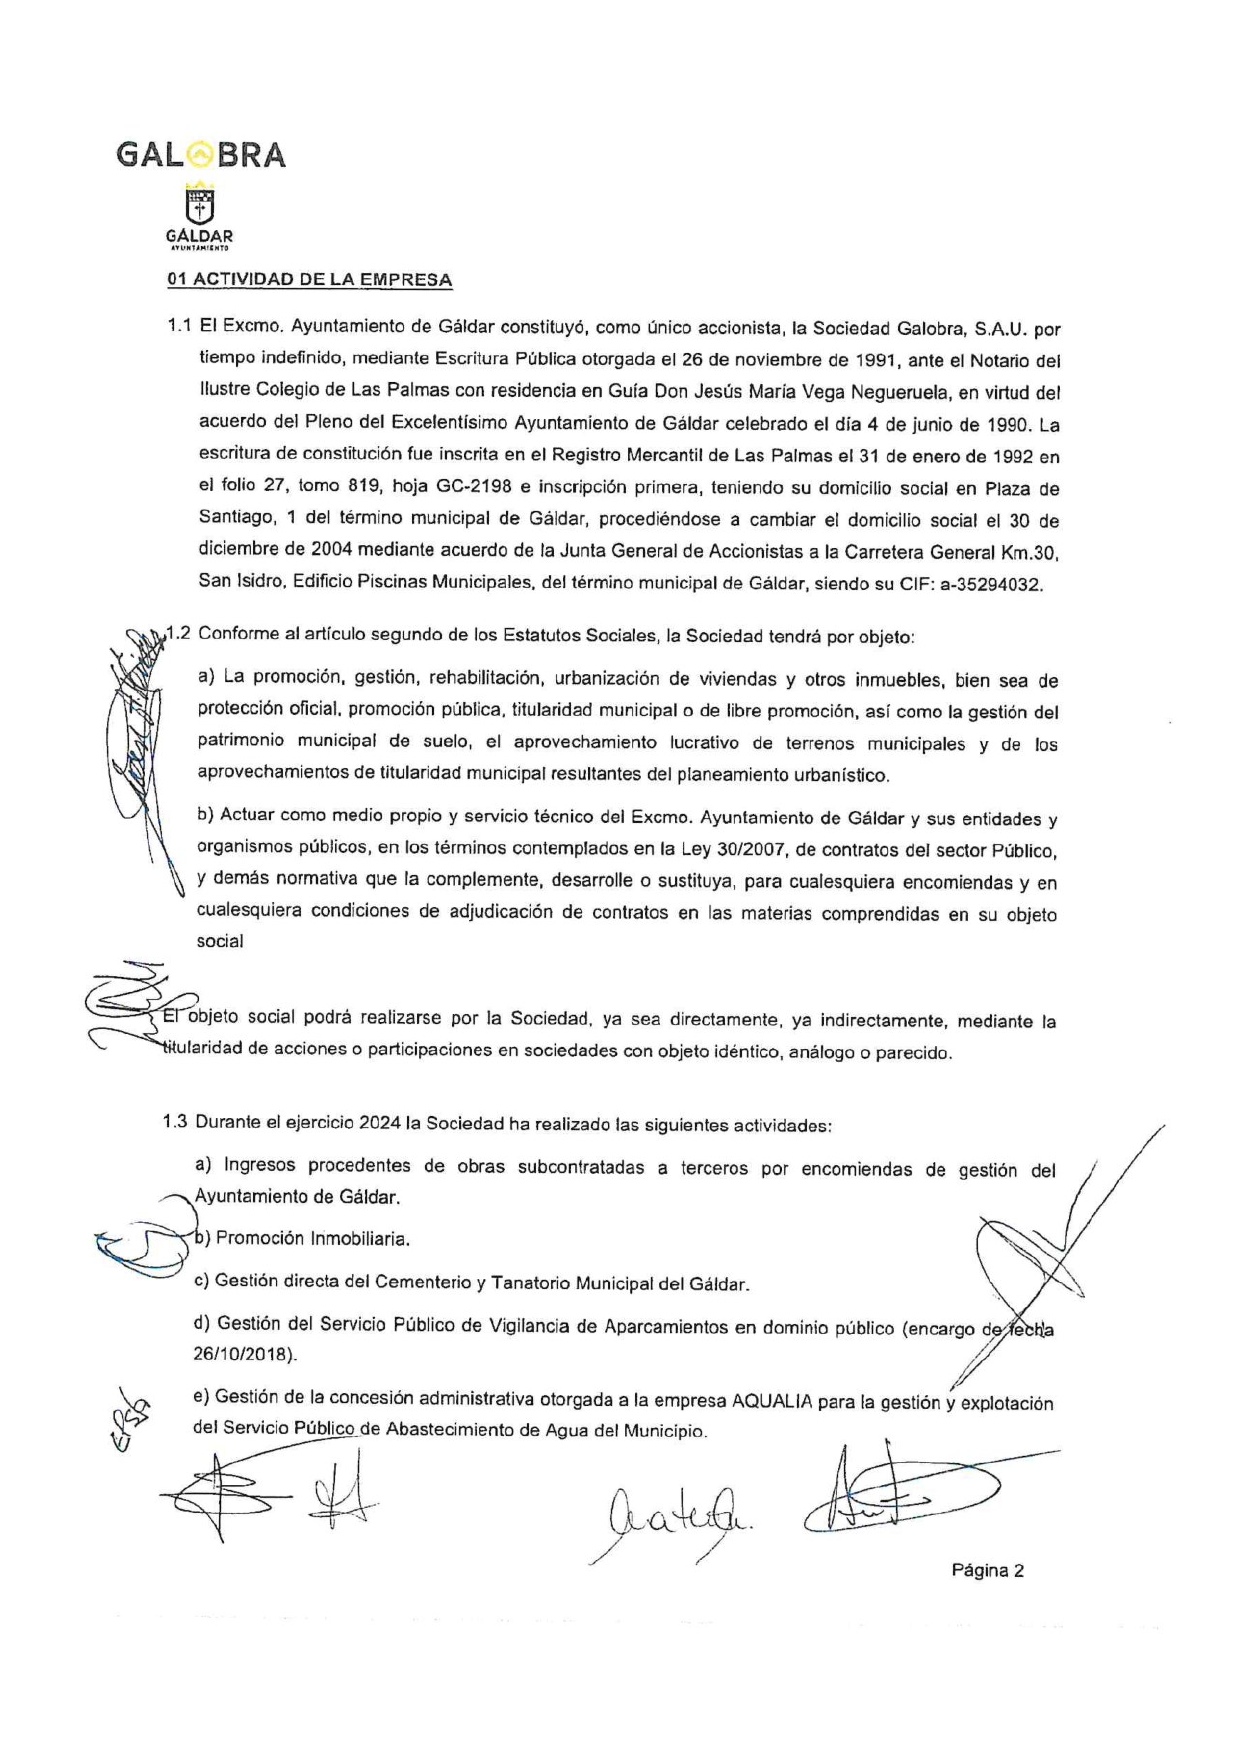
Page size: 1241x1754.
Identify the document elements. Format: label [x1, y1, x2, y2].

picture [47, 47, 1193, 1668]
